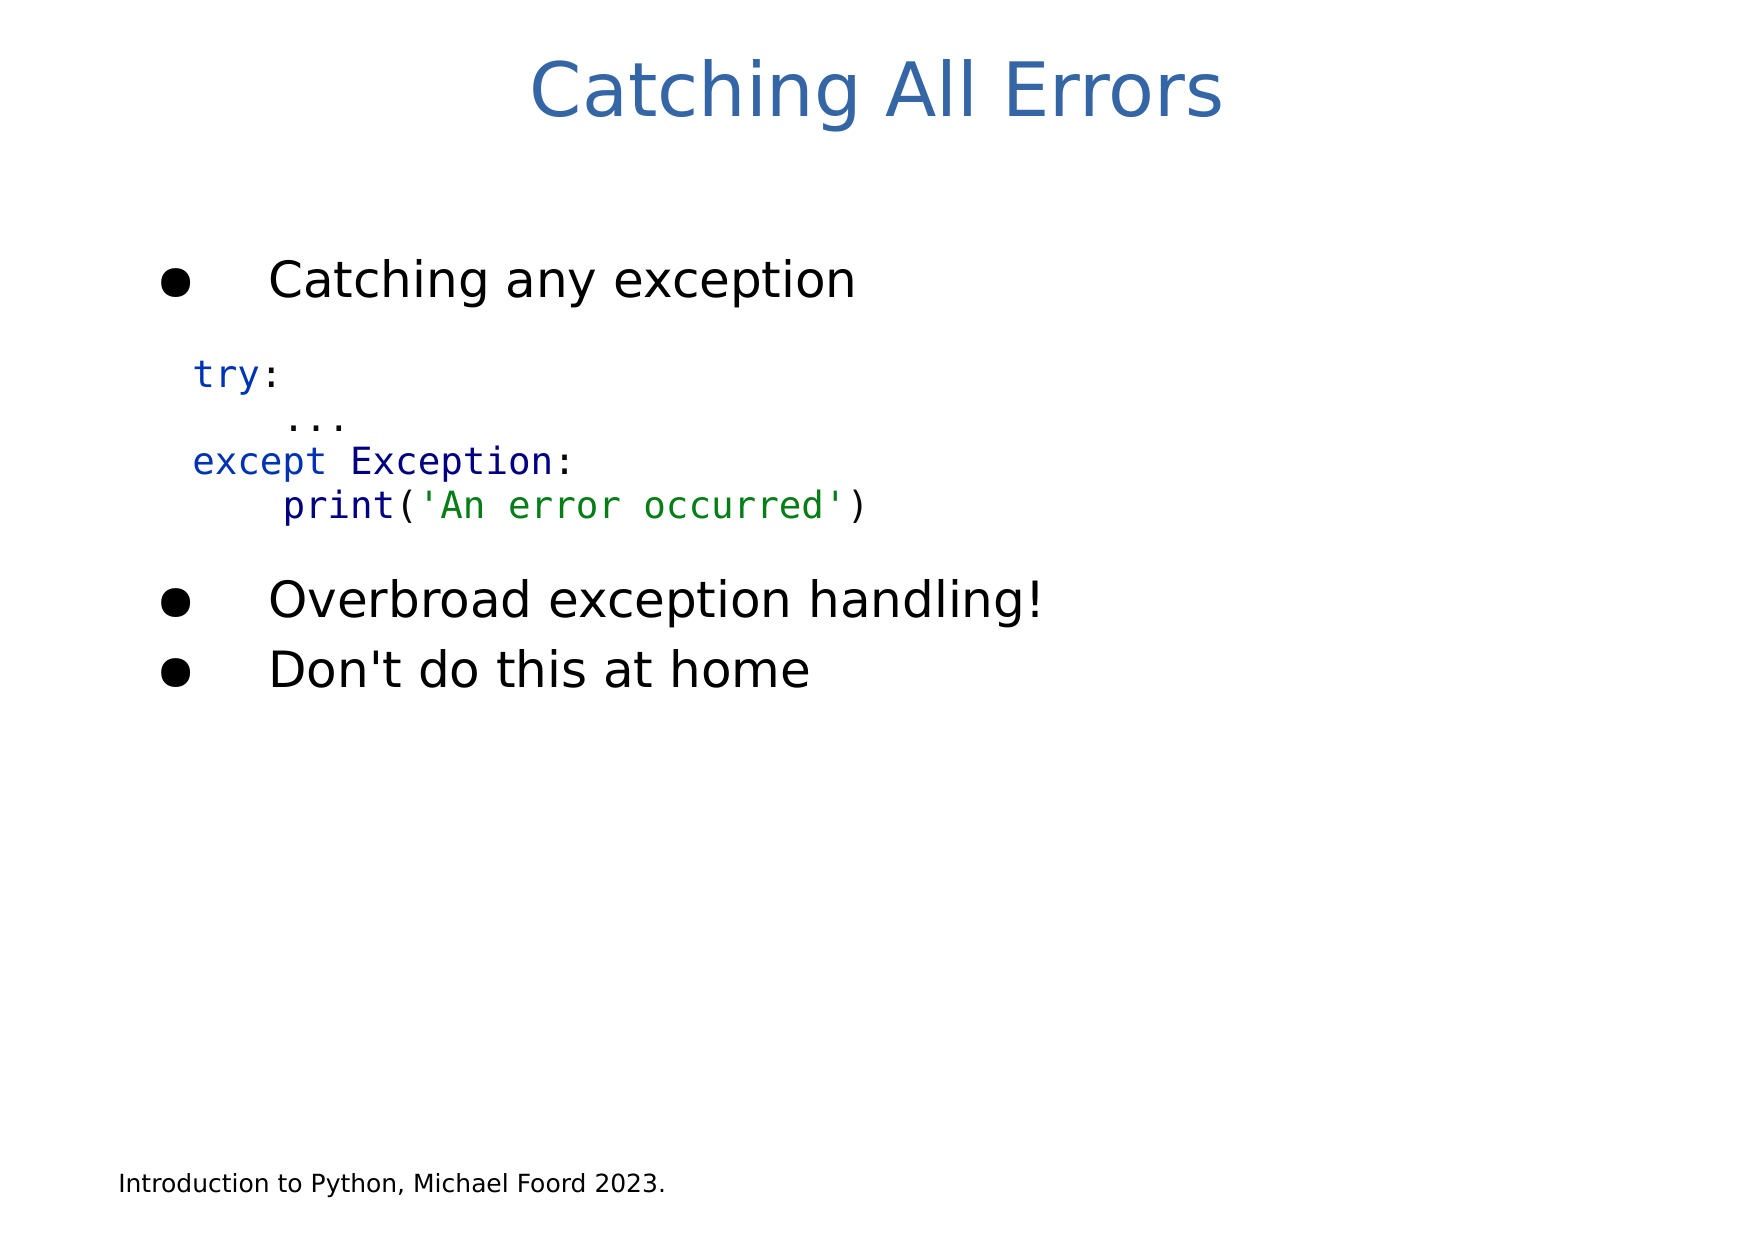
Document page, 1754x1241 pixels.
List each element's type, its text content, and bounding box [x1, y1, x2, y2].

subtitle Catching All Errors [118, 47, 1636, 134]
list Catching any exception [156, 251, 1636, 309]
text try: ... except Exception: print('An error occurred') [192, 352, 1636, 527]
list Overbroad exception handling! [156, 571, 1636, 629]
list Don't do this at home [156, 641, 1636, 699]
